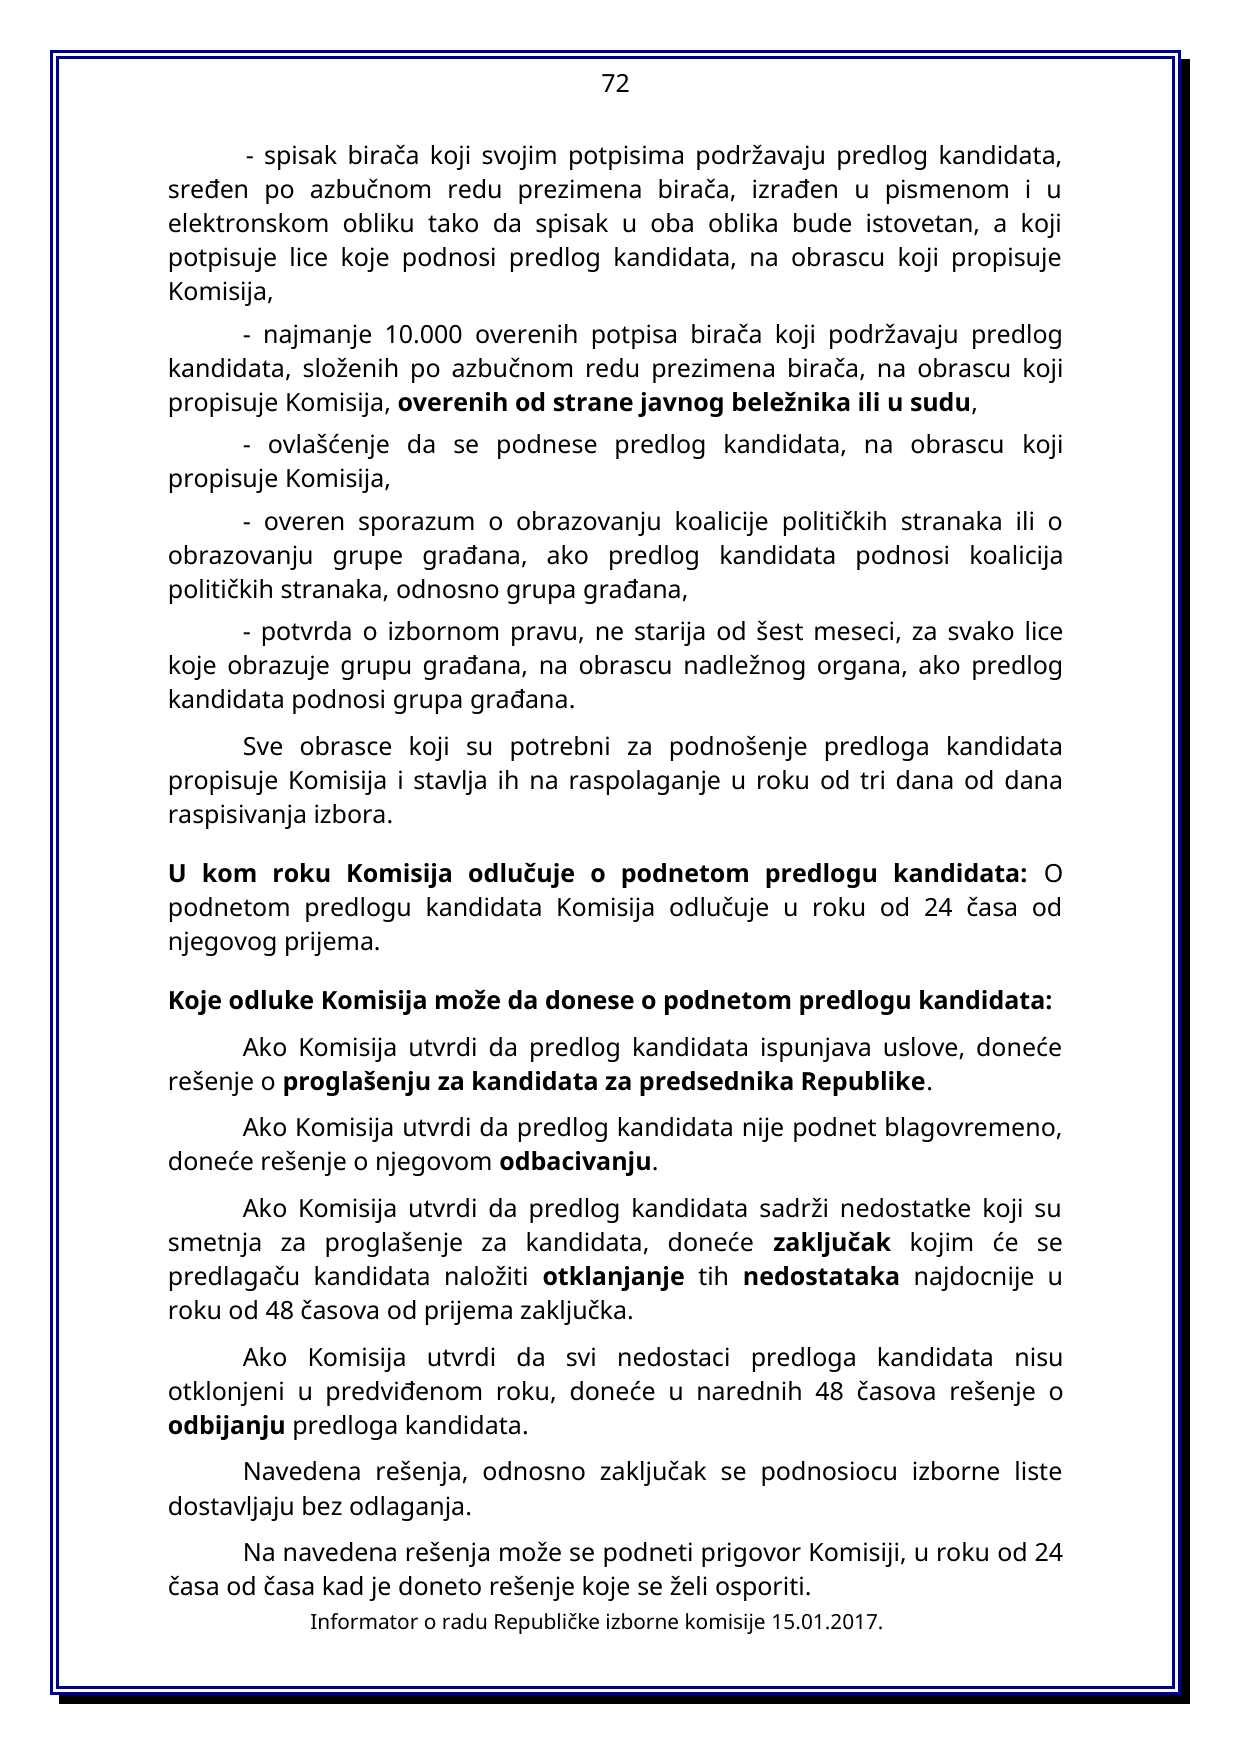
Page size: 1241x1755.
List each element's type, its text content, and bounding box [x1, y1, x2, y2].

text - potvrda o izbornom pravu, ne starija od šest meseci, za svako lice koje obrazuje grupu građana, na obrascu nadležnog organa, ako predlog kandidata podnosi grupa građana. [168, 614, 1063, 716]
text Ako Komisija utvrdi da predlog kandidata ispunjava uslove, doneće rešenje o proglašenju za kandidata za predsednika Republike. [168, 1029, 1063, 1097]
text Na navedena rešenja može se podneti prigovor Komisiji, u roku od 24 časa od časa kad je doneto rešenje koje se želi osporiti. [168, 1535, 1063, 1603]
text Ako Komisija utvrdi da predlog kandidata nije podnet blagovremeno, doneće rešenje o njegovom odbacivanju. [168, 1110, 1063, 1178]
text Sve obrasce koji su potrebni za podnošenje predloga kandidata propisuje Komisija i stavlja ih na raspolaganje u roku od tri dana od dana raspisivanja izbora. [168, 728, 1063, 831]
text Koje odluke Komisija može da donese o podnetom predlogu kandidata: [168, 983, 1063, 1017]
text Ako Komisija utvrdi da svi nedostaci predloga kandidata nisu otklonjeni u predviđenom roku, doneće u narednih 48 časova rešenje o odbijanju predloga kandidata. [168, 1339, 1063, 1442]
text Ako Komisija utvrdi da predlog kandidata sadrži nedostatke koji su smetnja za proglašenje za kandidata, doneće zaključak kojim će se predlagaču kandidata naložiti otklanjanje tih nedostataka najdocnije u roku od 48 časova od prijema zaključka. [168, 1191, 1063, 1327]
text - najmanje 10.000 overenih potpisa birača koji podržavaju predlog kandidata, složenih po azbučnom redu prezimena birača, na obrascu koji propisuje Komisija, overenih od strane javnog beležnika ili u sudu, [168, 316, 1063, 418]
text - spisak birača koji svojim potpisima podržavaju predlog kandidata, sređen po azbučnom redu prezimena birača, izrađen u pismenom i u elektronskom obliku tako da spisak u oba oblika bude istovetan, a koji potpisuje lice koje podnosi predlog kandidata, na obrascu koji propisuje Komisija, [168, 138, 1063, 308]
text - overen sporazum o obrazovanju koalicije političkih stranaka ili o obrazovanju grupe građana, ako predlog kandidata podnosi koalicija političkih stranaka, odnosno grupa građana, [168, 503, 1063, 605]
text U kom roku Komisija odlučuje o podnetom predlogu kandidata: O podnetom predlogu kandidata Komisija odlučuje u roku od 24 časa od njegovog prijema. [168, 856, 1063, 958]
text - ovlašćenje da se podnese predlog kandidata, na obrascu koji propisuje Komisija, [168, 427, 1063, 495]
text Navedena rešenja, odnosno zaključak se podnosiocu izborne liste dostavljaju bez odlaganja. [168, 1454, 1063, 1522]
